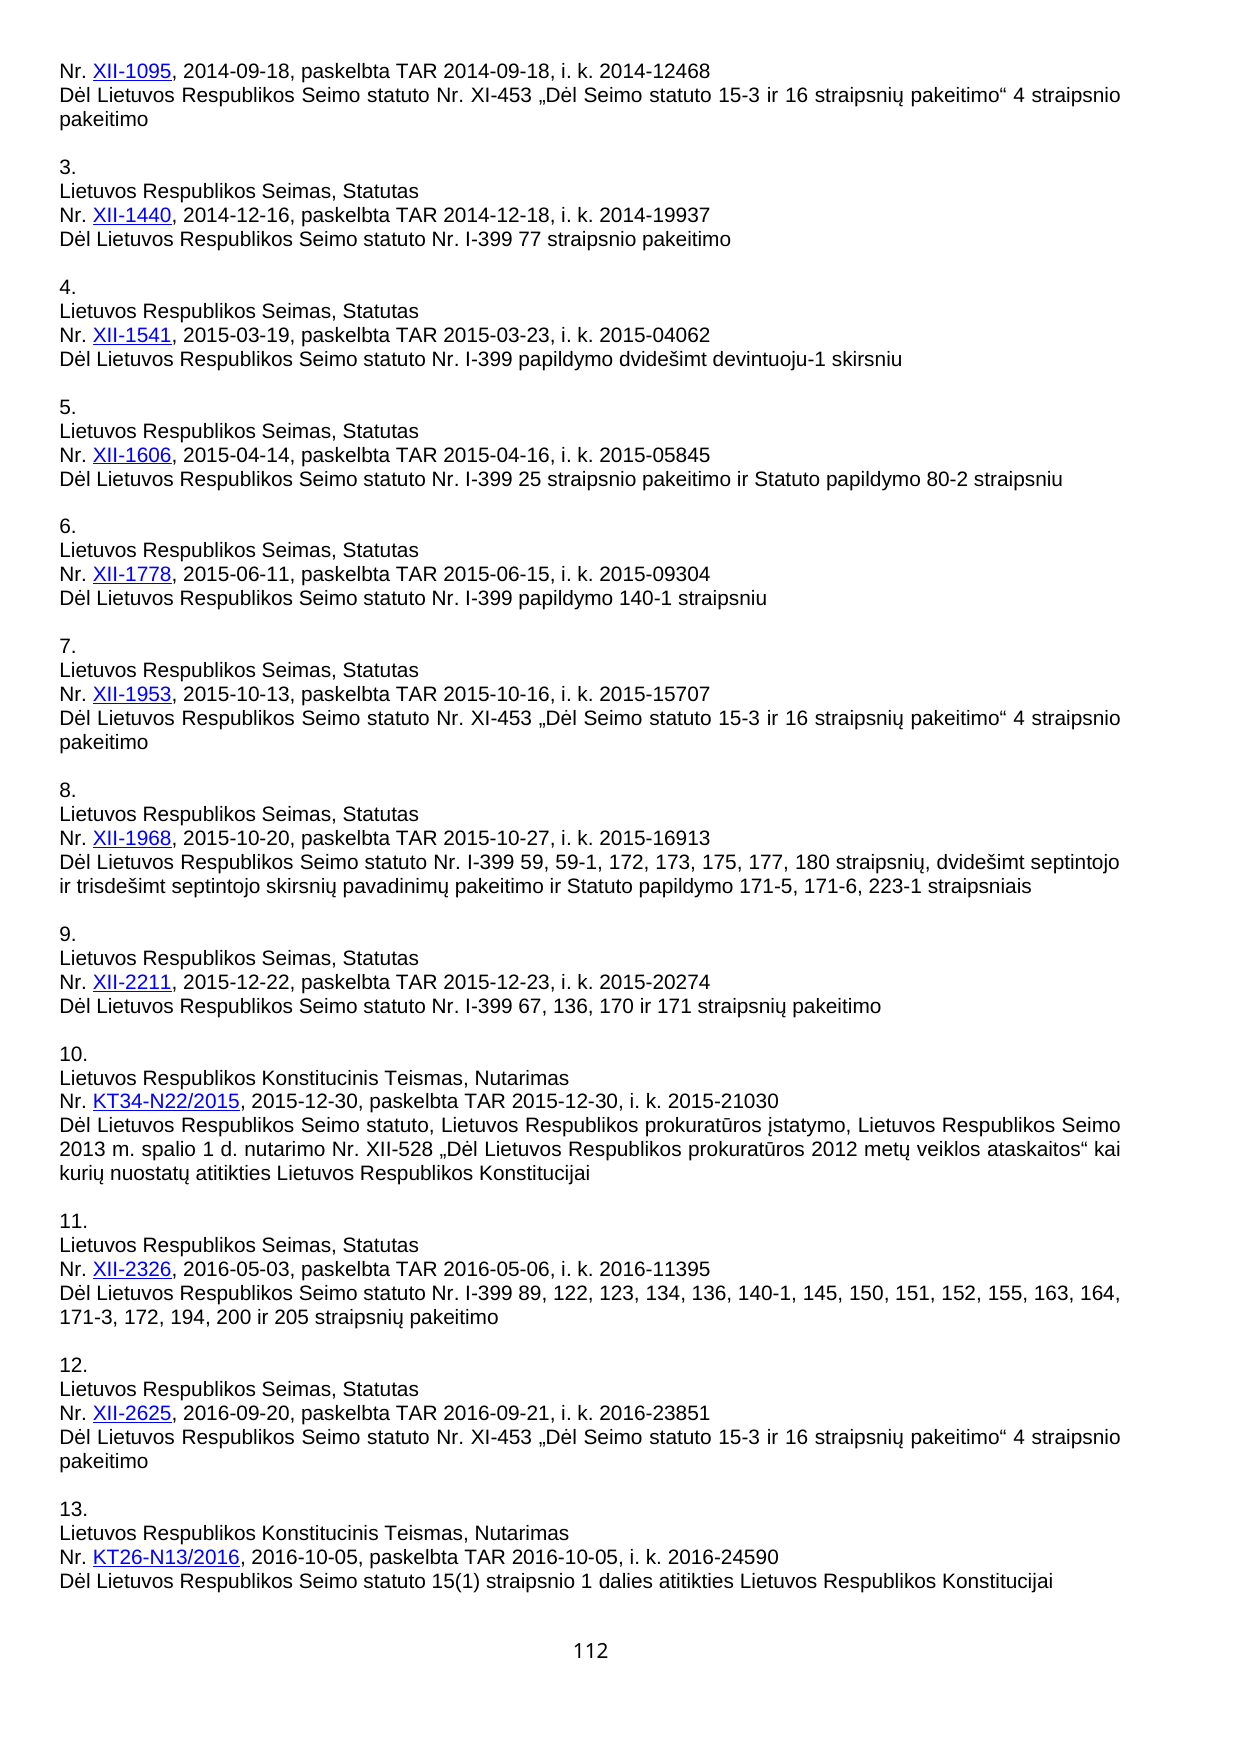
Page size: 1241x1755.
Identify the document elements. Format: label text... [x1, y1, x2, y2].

text 10. [59, 1041, 1122, 1065]
text Dėl Lietuvos Respublikos Seimo statuto Nr. I-399 papildymo 140-1 straipsniu [59, 586, 1122, 610]
text 13. [59, 1497, 1122, 1521]
text Dėl Lietuvos Respublikos Seimo statuto Nr. XI-453 „Dėl Seimo statuto 15-3 ir 16 straipsnių pakeitimo“ 4 straipsnio pakeitimo [59, 83, 1122, 131]
text Dėl Lietuvos Respublikos Seimo statuto Nr. I-399 89, 122, 123, 134, 136, 140-1, 145, 150, 151, 152, 155, 163, 164, 171-3, 172, 194, 200 ir 205 straipsnių pakeitimo [59, 1281, 1122, 1329]
text Nr. XII-1778, 2015-06-11, paskelbta TAR 2015-06-15, i. k. 2015-09304 [59, 562, 1122, 586]
text Nr. XII-1095, 2014-09-18, paskelbta TAR 2014-09-18, i. k. 2014-12468 [59, 59, 1122, 83]
text Nr. XII-1953, 2015-10-13, paskelbta TAR 2015-10-16, i. k. 2015-15707 [59, 682, 1122, 706]
text Lietuvos Respublikos Seimas, Statutas [59, 946, 1122, 969]
text Dėl Lietuvos Respublikos Seimo statuto 15(1) straipsnio 1 dalies atitikties Lietuvos Respublikos Konstitucijai [59, 1568, 1122, 1592]
text Dėl Lietuvos Respublikos Seimo statuto Nr. I-399 77 straipsnio pakeitimo [59, 227, 1122, 251]
text Dėl Lietuvos Respublikos Seimo statuto Nr. XI-453 „Dėl Seimo statuto 15-3 ir 16 straipsnių pakeitimo“ 4 straipsnio pakeitimo [59, 706, 1122, 754]
text Nr. XII-2625, 2016-09-20, paskelbta TAR 2016-09-21, i. k. 2016-23851 [59, 1401, 1122, 1425]
text Nr. XII-1606, 2015-04-14, paskelbta TAR 2015-04-16, i. k. 2015-05845 [59, 442, 1122, 466]
text 12. [59, 1353, 1122, 1377]
text 4. [59, 275, 1122, 299]
text 9. [59, 922, 1122, 946]
text Lietuvos Respublikos Seimas, Statutas [59, 1233, 1122, 1257]
text Dėl Lietuvos Respublikos Seimo statuto Nr. XI-453 „Dėl Seimo statuto 15-3 ir 16 straipsnių pakeitimo“ 4 straipsnio pakeitimo [59, 1425, 1122, 1473]
text Lietuvos Respublikos Seimas, Statutas [59, 179, 1122, 203]
text 3. [59, 155, 1122, 179]
text 11. [59, 1209, 1122, 1233]
text Nr. XII-2211, 2015-12-22, paskelbta TAR 2015-12-23, i. k. 2015-20274 [59, 969, 1122, 993]
text 7. [59, 634, 1122, 658]
text Nr. XII-2326, 2016-05-03, paskelbta TAR 2016-05-06, i. k. 2016-11395 [59, 1257, 1122, 1281]
text Dėl Lietuvos Respublikos Seimo statuto Nr. I-399 59, 59-1, 172, 173, 175, 177, 180 straipsnių, dvidešimt septintojo ir trisdešimt septintojo skirsnių pavadinimų pakeitimo ir Statuto papildymo 171-5, 171-6, 223-1 straipsniais [59, 850, 1122, 898]
text Dėl Lietuvos Respublikos Seimo statuto, Lietuvos Respublikos prokuratūros įstatymo, Lietuvos Respublikos Seimo 2013 m. spalio 1 d. nutarimo Nr. XII-528 „Dėl Lietuvos Respublikos prokuratūros 2012 metų veiklos ataskaitos“ kai kurių nuostatų atitikties Lietuvos Respublikos Konstitucijai [59, 1113, 1122, 1185]
text Nr. KT26-N13/2016, 2016-10-05, paskelbta TAR 2016-10-05, i. k. 2016-24590 [59, 1544, 1122, 1568]
text Nr. KT34-N22/2015, 2015-12-30, paskelbta TAR 2015-12-30, i. k. 2015-21030 [59, 1089, 1122, 1113]
text Lietuvos Respublikos Seimas, Statutas [59, 658, 1122, 682]
text Lietuvos Respublikos Seimas, Statutas [59, 802, 1122, 826]
text 8. [59, 778, 1122, 802]
text Lietuvos Respublikos Konstitucinis Teismas, Nutarimas [59, 1065, 1122, 1089]
text Lietuvos Respublikos Seimas, Statutas [59, 299, 1122, 323]
text Dėl Lietuvos Respublikos Seimo statuto Nr. I-399 67, 136, 170 ir 171 straipsnių pakeitimo [59, 993, 1122, 1017]
text Dėl Lietuvos Respublikos Seimo statuto Nr. I-399 25 straipsnio pakeitimo ir Statuto papildymo 80-2 straipsniu [59, 466, 1122, 490]
text Lietuvos Respublikos Seimas, Statutas [59, 1377, 1122, 1401]
text Lietuvos Respublikos Seimas, Statutas [59, 538, 1122, 562]
text 5. [59, 394, 1122, 418]
text 6. [59, 514, 1122, 538]
text Lietuvos Respublikos Konstitucinis Teismas, Nutarimas [59, 1521, 1122, 1544]
text Lietuvos Respublikos Seimas, Statutas [59, 418, 1122, 442]
text Dėl Lietuvos Respublikos Seimo statuto Nr. I-399 papildymo dvidešimt devintuoju-1 skirsniu [59, 347, 1122, 371]
text Nr. XII-1968, 2015-10-20, paskelbta TAR 2015-10-27, i. k. 2015-16913 [59, 826, 1122, 850]
text Nr. XII-1541, 2015-03-19, paskelbta TAR 2015-03-23, i. k. 2015-04062 [59, 323, 1122, 347]
text Nr. XII-1440, 2014-12-16, paskelbta TAR 2014-12-18, i. k. 2014-19937 [59, 203, 1122, 227]
